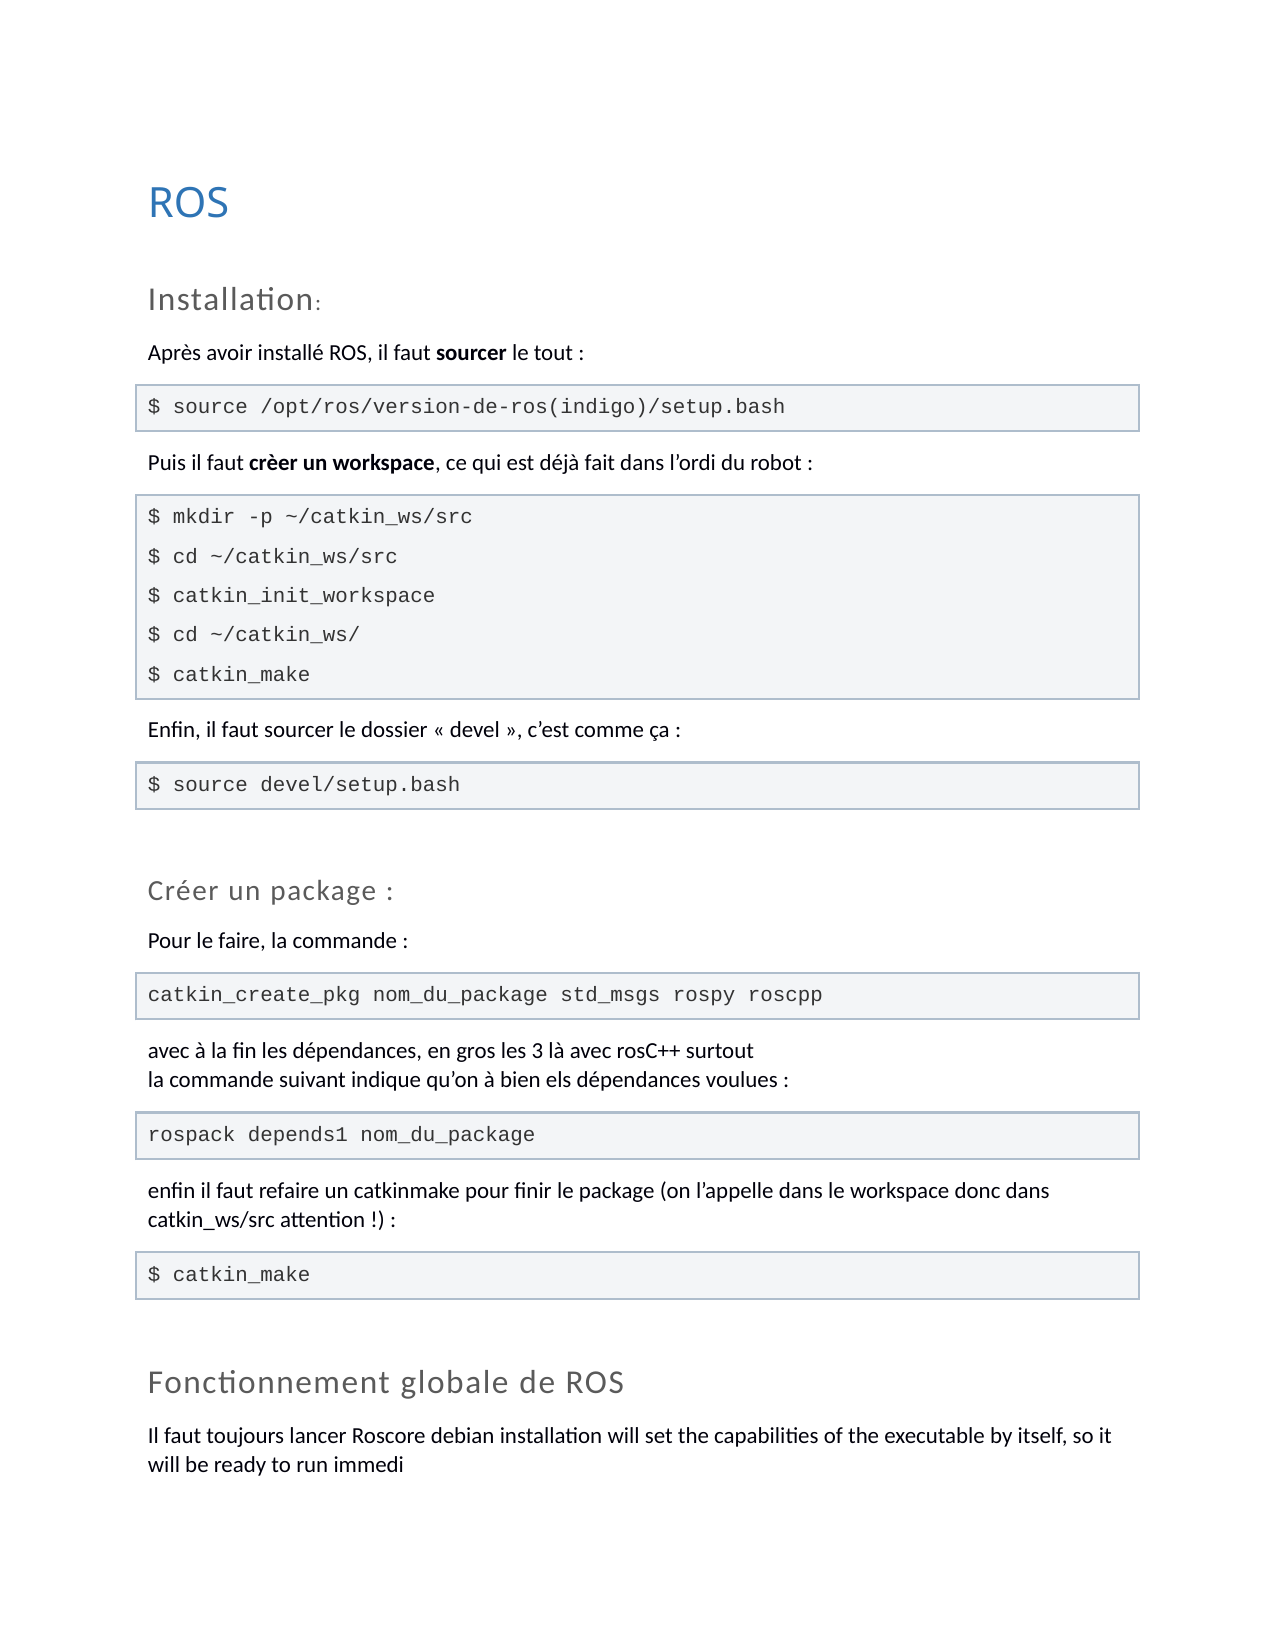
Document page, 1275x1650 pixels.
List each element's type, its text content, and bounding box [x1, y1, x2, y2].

text catkin_create_pkg nom_du_package std_msgs rospy roscpp [137, 974, 1138, 1018]
text rospack depends1 nom_du_package [137, 1114, 1138, 1158]
text enfin il faut refaire un catkinmake pour finir le package (on l’appelle dans le workspace donc dans catkin_ws/src attention !) : [148, 1176, 1127, 1233]
text $ cd ~/catkin_ws/src [137, 533, 1138, 569]
text $ catkin_make [137, 651, 1138, 698]
text $ catkin_init_workspace [137, 572, 1138, 609]
text $ source devel/setup.bash [137, 764, 1138, 808]
text $ source /opt/ros/version-de-ros(indigo)/setup.bash [137, 386, 1138, 430]
text Puis il faut crèer un workspace, ce qui est déjà fait dans l’ordi du robot : [148, 448, 1127, 476]
text Après avoir installé ROS, il faut sourcer le tout : [148, 338, 1127, 366]
text $ catkin_make [137, 1253, 1138, 1298]
subtitle ROS [148, 173, 1127, 229]
text Enfin, il faut sourcer le dossier « devel », c’est comme ça : [148, 715, 1127, 743]
subtitle Installation: [148, 278, 1127, 319]
subtitle Fonctionnement globale de ROS [148, 1361, 1127, 1402]
subtitle Créer un package : [148, 872, 1127, 907]
text avec à la fin les dépendances, en gros les 3 là avec rosC++ surtout la commande suivant indique qu’on à bien els dépendances voulues : [148, 1036, 1127, 1093]
text Pour le faire, la commande : [148, 926, 1127, 954]
text Il faut toujours lancer Roscore debian installation will set the capabilities of the executable by itself, so it will be ready to run immedi [148, 1421, 1127, 1478]
text $ cd ~/catkin_ws/ [137, 612, 1138, 648]
text $ mkdir -p ~/catkin_ws/src [137, 496, 1138, 530]
